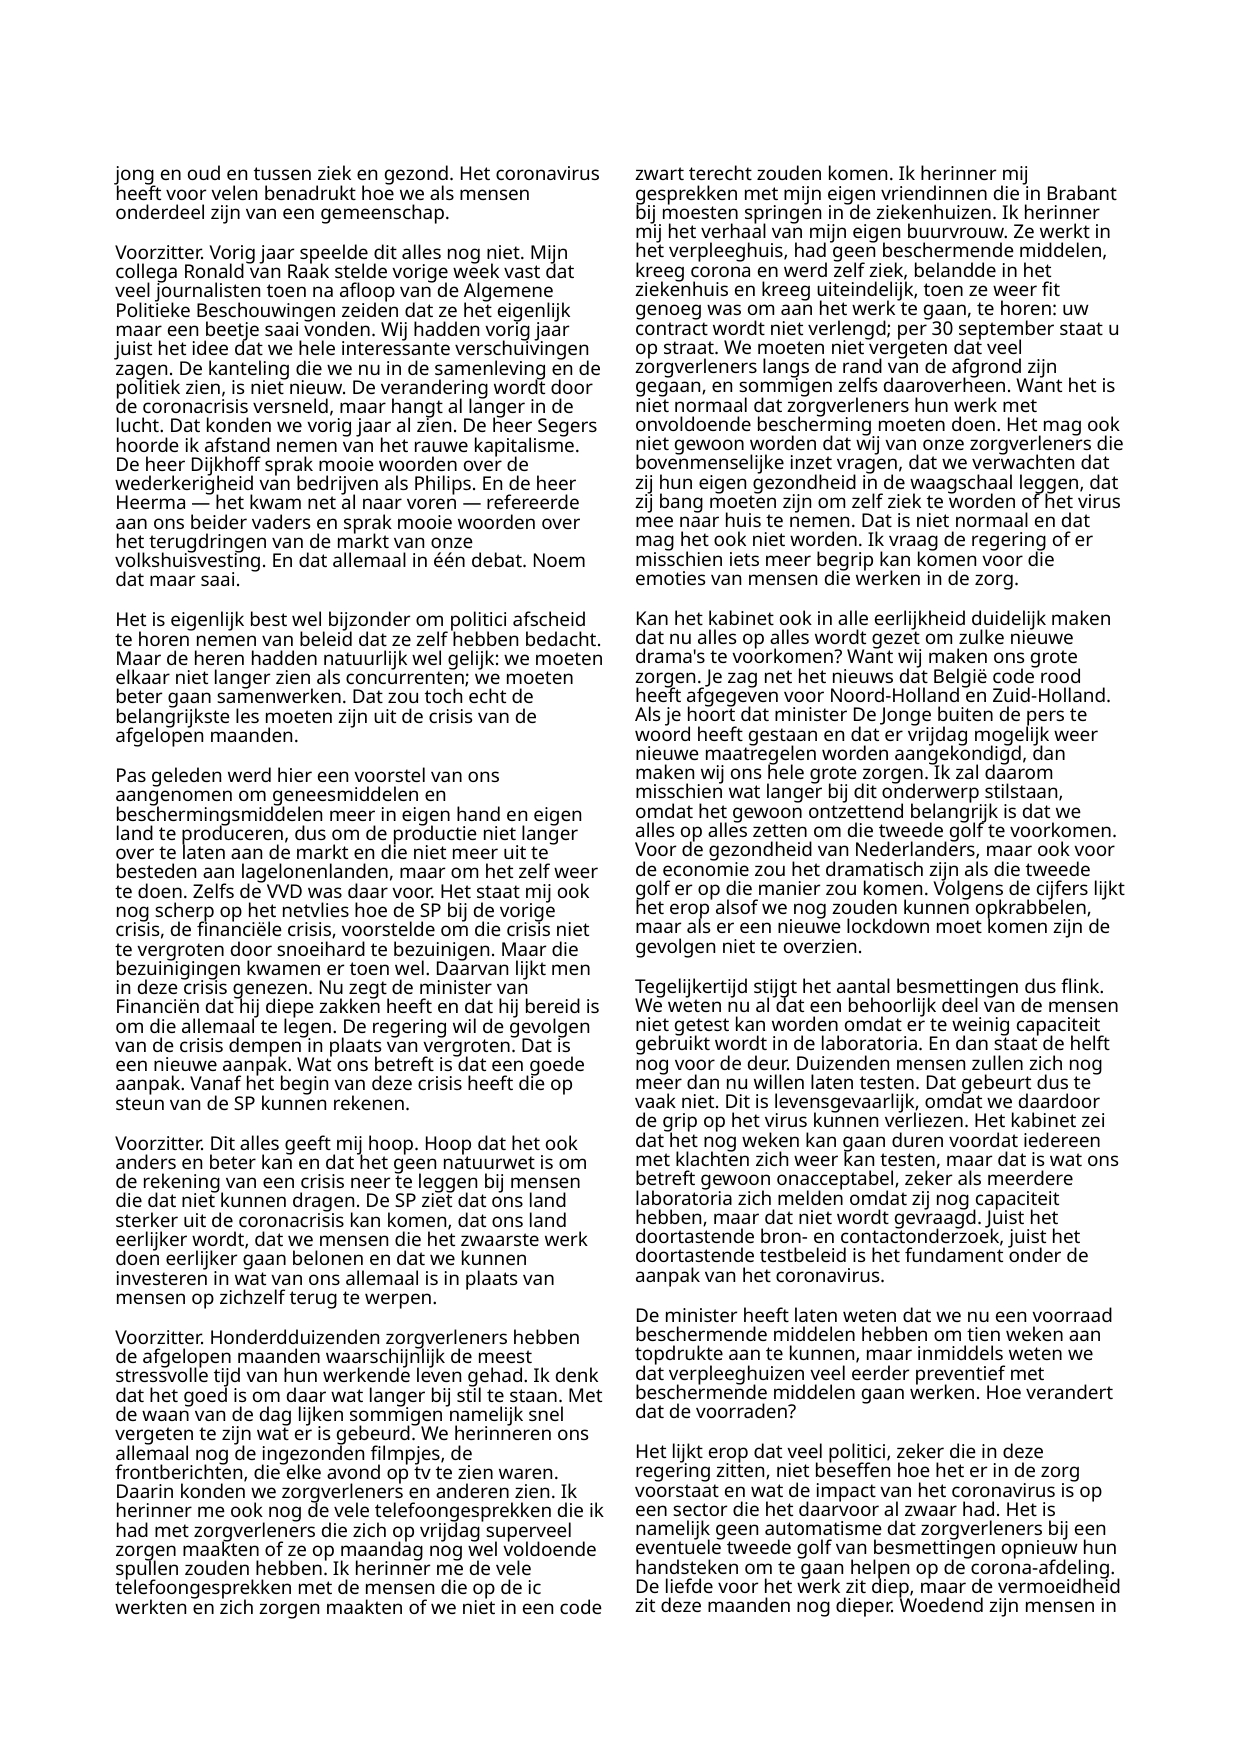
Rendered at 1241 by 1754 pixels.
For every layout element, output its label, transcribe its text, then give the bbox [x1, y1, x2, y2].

text Kan het kabinet ook in alle eerlijkheid duidelijk maken dat nu alles op alles wordt gezet om zulke nieuwe drama's te voorkomen? Want wij maken ons grote zorgen. Je zag net het nieuws dat België code rood heeft afgegeven voor Noord-Holland en Zuid-Holland. Als je hoort dat minister De Jonge buiten de pers te woord heeft gestaan en dat er vrijdag mogelijk weer nieuwe maatregelen worden aangekondigd, dan maken wij ons hele grote zorgen. Ik zal daarom misschien wat langer bij dit onderwerp stilstaan, omdat het gewoon ontzettend belangrijk is dat we alles op alles zetten om die tweede golf te voorkomen. Voor de gezondheid van Nederlanders, maar ook voor de economie zou het dramatisch zijn als die tweede golf er op die manier zou komen. Volgens de cijfers lijkt het erop alsof we nog zouden kunnen opkrabbelen, maar als er een nieuwe lockdown moet komen zijn de gevolgen niet te overzien. [635, 610, 1125, 957]
text Voorzitter. Vorig jaar speelde dit alles nog niet. Mijn collega Ronald van Raak stelde vorige week vast dat veel journalisten toen na afloop van de Algemene Politieke Beschouwingen zeiden dat ze het eigenlijk maar een beetje saai vonden. Wij hadden vorig jaar juist het idee dat we hele interessante verschuivingen zagen. De kanteling die we nu in de samenleving en de politiek zien, is niet nieuw. De verandering wordt door de coronacrisis versneld, maar hangt al langer in de lucht. Dat konden we vorig jaar al zien. De heer Segers hoorde ik afstand nemen van het rauwe kapitalisme. De heer Dijkhoff sprak mooie woorden over de wederkerigheid van bedrijven als Philips. En de heer Heerma — het kwam net al naar voren — refereerde aan ons beider vaders en sprak mooie woorden over het terugdringen van de markt van onze volkshuisvesting. En dat allemaal in één debat. Noem dat maar saai. [115, 244, 605, 591]
text Het lijkt erop dat veel politici, zeker die in deze regering zitten, niet beseffen hoe het er in de zorg voorstaat en wat de impact van het coronavirus is op een sector die het daarvoor al zwaar had. Het is namelijk geen automatisme dat zorgverleners bij een eventuele tweede golf van besmettingen opnieuw hun handsteken om te gaan helpen op de corona-afdeling. De liefde voor het werk zit diep, maar de vermoeidheid zit deze maanden nog dieper. Woedend zijn mensen in [635, 1443, 1125, 1616]
text jong en oud en tussen ziek en gezond. Het coronavirus heeft voor velen benadrukt hoe we als mensen onderdeel zijn van een gemeenschap. [115, 165, 605, 223]
text zwart terecht zouden komen. Ik herinner mij gesprekken met mijn eigen vriendinnen die in Brabant bij moesten springen in de ziekenhuizen. Ik herinner mij het verhaal van mijn eigen buurvrouw. Ze werkt in het verpleeghuis, had geen beschermende middelen, kreeg corona en werd zelf ziek, belandde in het ziekenhuis en kreeg uiteindelijk, toen ze weer fit genoeg was om aan het werk te gaan, te horen: uw contract wordt niet verlengd; per 30 september staat u op straat. We moeten niet vergeten dat veel zorgverleners langs de rand van de afgrond zijn gegaan, en sommigen zelfs daaroverheen. Want het is niet normaal dat zorgverleners hun werk met onvoldoende bescherming moeten doen. Het mag ook niet gewoon worden dat wij van onze zorgverleners die bovenmenselijke inzet vragen, dat we verwachten dat zij hun eigen gezondheid in de waagschaal leggen, dat zij bang moeten zijn om zelf ziek te worden of het virus mee naar huis te nemen. Dat is niet normaal en dat mag het ook niet worden. Ik vraag de regering of er misschien iets meer begrip kan komen voor die emoties van mensen die werken in de zorg. [635, 165, 1125, 589]
text Pas geleden werd hier een voorstel van ons aangenomen om geneesmiddelen en beschermingsmiddelen meer in eigen hand en eigen land te produceren, dus om de productie niet langer over te laten aan de markt en die niet meer uit te besteden aan lagelonenlanden, maar om het zelf weer te doen. Zelfs de VVD was daar voor. Het staat mij ook nog scherp op het netvlies hoe de SP bij de vorige crisis, de financiële crisis, voorstelde om die crisis niet te vergroten door snoeihard te bezuinigen. Maar die bezuinigingen kwamen er toen wel. Daarvan lijkt men in deze crisis genezen. Nu zegt de minister van Financiën dat hij diepe zakken heeft en dat hij bereid is om die allemaal te legen. De regering wil de gevolgen van de crisis dempen in plaats van vergroten. Dat is een nieuwe aanpak. Wat ons betreft is dat een goede aanpak. Vanaf het begin van deze crisis heeft die op steun van de SP kunnen rekenen. [115, 767, 605, 1114]
text Voorzitter. Dit alles geeft mij hoop. Hoop dat het ook anders en beter kan en dat het geen natuurwet is om de rekening van een crisis neer te leggen bij mensen die dat niet kunnen dragen. De SP ziet dat ons land sterker uit de coronacrisis kan komen, dat ons land eerlijker wordt, dat we mensen die het zwaarste werk doen eerlijker gaan belonen en dat we kunnen investeren in wat van ons allemaal is in plaats van mensen op zichzelf terug te werpen. [115, 1135, 605, 1308]
text De minister heeft laten weten dat we nu een voorraad beschermende middelen hebben om tien weken aan topdrukte aan te kunnen, maar inmiddels weten we dat verpleeghuizen veel eerder preventief met beschermende middelen gaan werken. Hoe verandert dat de voorraden? [635, 1307, 1125, 1422]
text Voorzitter. Honderdduizenden zorgverleners hebben de afgelopen maanden waarschijnlijk de meest stressvolle tijd van hun werkende leven gehad. Ik denk dat het goed is om daar wat langer bij stil te staan. Met de waan van de dag lijken sommigen namelijk snel vergeten te zijn wat er is gebeurd. We herinneren ons allemaal nog de ingezonden filmpjes, de frontberichten, die elke avond op tv te zien waren. Daarin konden we zorgverleners en anderen zien. Ik herinner me ook nog de vele telefoongesprekken die ik had met zorgverleners die zich op vrijdag superveel zorgen maakten of ze op maandag nog wel voldoende spullen zouden hebben. Ik herinner me de vele telefoongesprekken met de mensen die op de ic werkten en zich zorgen maakten of we niet in een code [115, 1329, 605, 1618]
text Tegelijkertijd stijgt het aantal besmettingen dus flink. We weten nu al dat een behoorlijk deel van de mensen niet getest kan worden omdat er te weinig capaciteit gebruikt wordt in de laboratoria. En dan staat de helft nog voor de deur. Duizenden mensen zullen zich nog meer dan nu willen laten testen. Dat gebeurt dus te vaak niet. Dit is levensgevaarlijk, omdat we daardoor de grip op het virus kunnen verliezen. Het kabinet zei dat het nog weken kan gaan duren voordat iedereen met klachten zich weer kan testen, maar dat is wat ons betreft gewoon onacceptabel, zeker als meerdere laboratoria zich melden omdat zij nog capaciteit hebben, maar dat niet wordt gevraagd. Juist het doortastende bron- en contactonderzoek, juist het doortastende testbeleid is het fundament onder de aanpak van het coronavirus. [635, 978, 1125, 1286]
text Het is eigenlijk best wel bijzonder om politici afscheid te horen nemen van beleid dat ze zelf hebben bedacht. Maar de heren hadden natuurlijk wel gelijk: we moeten elkaar niet langer zien als concurrenten; we moeten beter gaan samenwerken. Dat zou toch echt de belangrijkste les moeten zijn uit de crisis van de afgelopen maanden. [115, 611, 605, 746]
